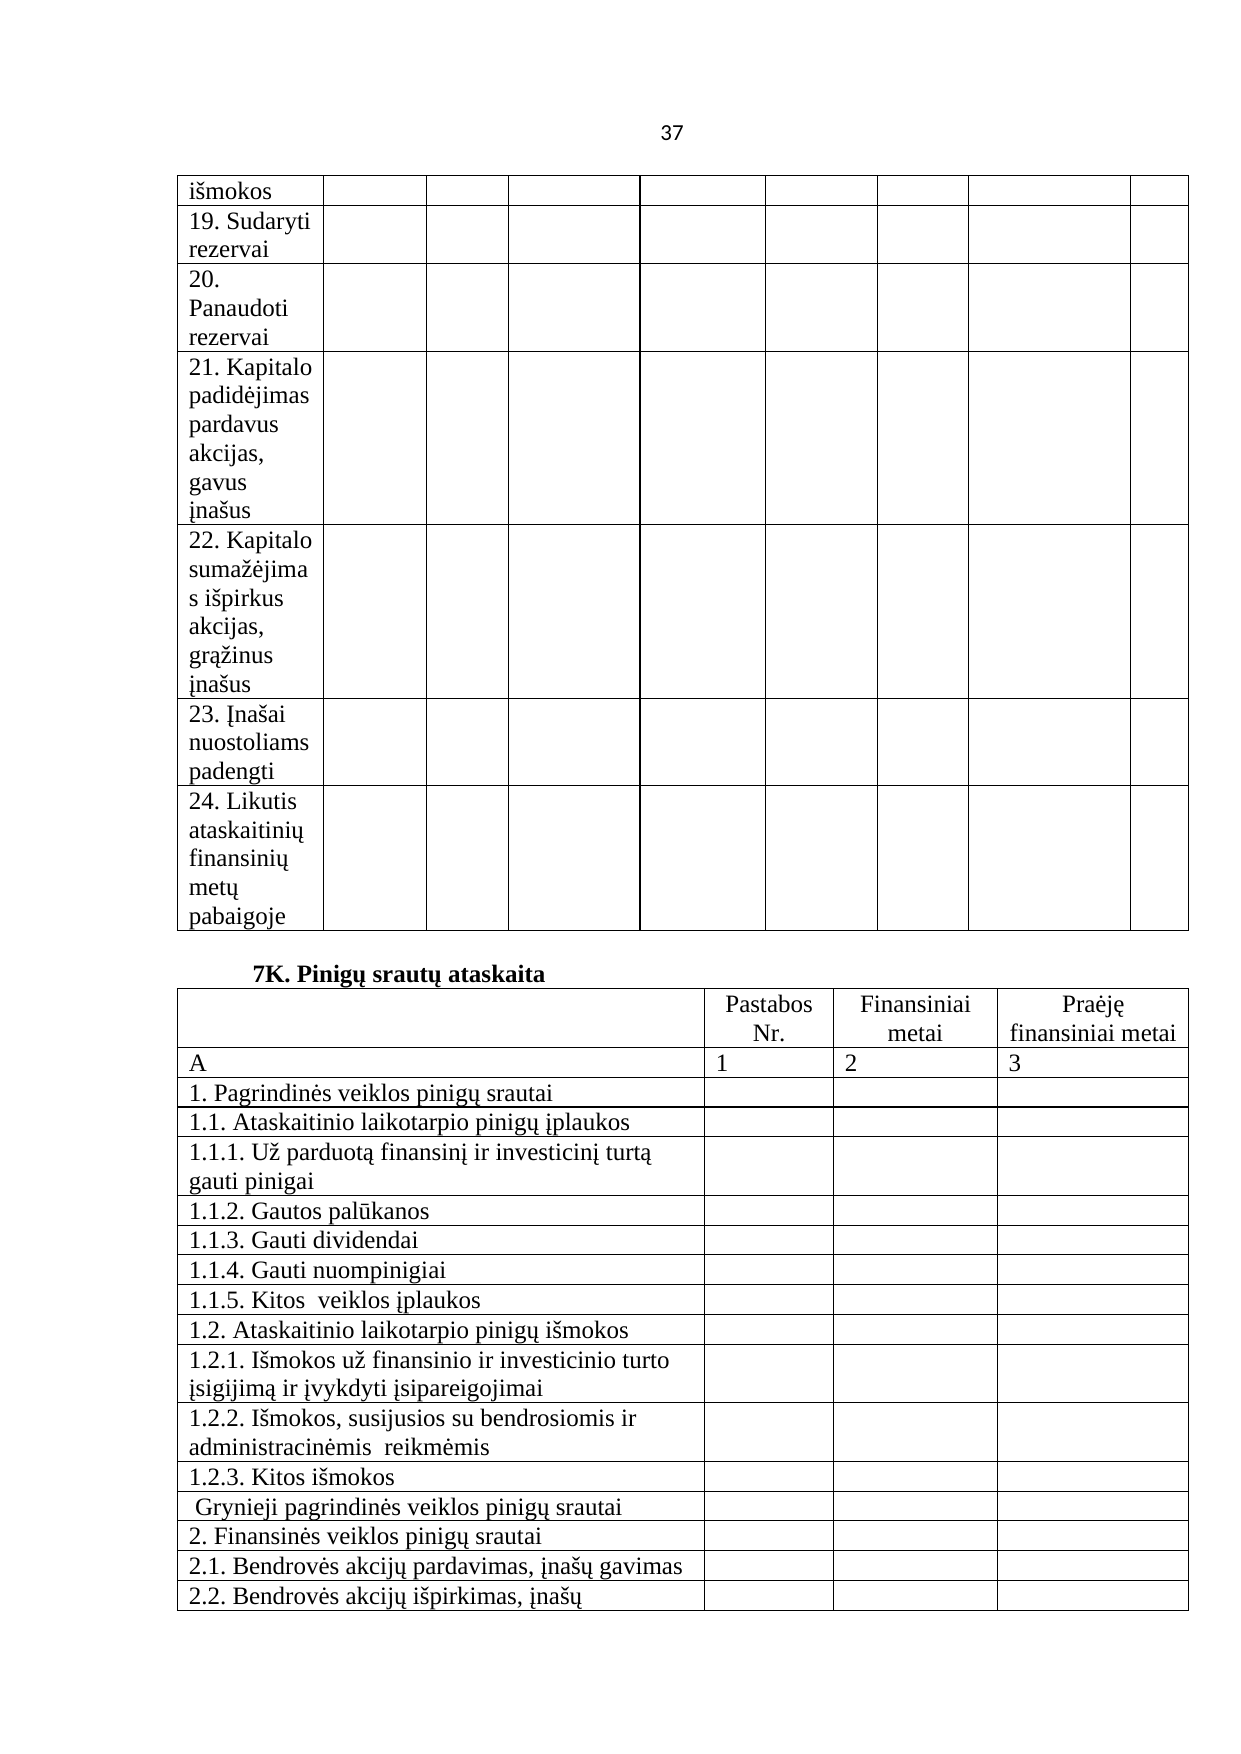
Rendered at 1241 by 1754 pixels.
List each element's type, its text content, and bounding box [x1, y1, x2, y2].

table_cell [834, 1078, 997, 1106]
table_cell 1.1.3. Gauti dividendai [178, 1226, 704, 1254]
table_cell 22. Kapitalo sumažėjimas išpirkus akcijas, grąžinus įnašus [178, 525, 323, 698]
table_cell [509, 699, 639, 785]
table_cell [705, 1255, 833, 1284]
table_cell [766, 699, 877, 785]
table_cell [509, 352, 639, 524]
table_cell 1.1. Ataskaitinio laikotarpio pinigų įplaukos [178, 1108, 704, 1136]
table_cell [834, 1521, 997, 1550]
table_cell [509, 525, 639, 698]
table_cell [641, 699, 765, 785]
table_cell [641, 525, 765, 698]
table_cell [641, 352, 765, 524]
table_cell [766, 525, 877, 698]
table_cell [705, 1137, 833, 1195]
table_cell [705, 1521, 833, 1550]
table_cell Grynieji pagrindinės veiklos pinigų srautai [178, 1492, 704, 1520]
table_cell [834, 1226, 997, 1254]
table_cell [705, 1315, 833, 1344]
table_cell [998, 1345, 1188, 1402]
table_cell 2.2. Bendrovės akcijų išpirkimas, įnašų [178, 1581, 704, 1610]
table_cell [705, 1078, 833, 1106]
table_cell [509, 786, 639, 930]
table_cell 2 [834, 1048, 997, 1077]
table_cell [1131, 352, 1188, 524]
table_cell [1131, 786, 1188, 930]
table_cell [705, 1196, 833, 1224]
table_cell [834, 1581, 997, 1610]
table_cell [766, 206, 877, 263]
table_cell [1131, 264, 1188, 351]
table_cell [834, 1551, 997, 1580]
table_cell 1.1.4. Gauti nuompinigiai [178, 1255, 704, 1284]
table_cell 24. Likutis ataskaitinių finansinių metų pabaigoje [178, 786, 323, 930]
table_cell [705, 1226, 833, 1254]
table_cell 1.2.2. Išmokos, susijusios su bendrosiomis ir administracinėmis reikmėmis [178, 1403, 704, 1461]
table_cell [324, 699, 426, 785]
table_cell 1.1.2. Gautos palūkanos [178, 1196, 704, 1224]
table_cell [427, 176, 508, 205]
table_cell [998, 1226, 1188, 1254]
table_cell [834, 1345, 997, 1402]
table_cell [878, 525, 968, 698]
text 7K. Pinigų srautų ataskaita [177, 959, 1166, 988]
table_cell [766, 786, 877, 930]
table_cell [834, 1285, 997, 1314]
table_cell [834, 1108, 997, 1136]
table_cell [705, 1108, 833, 1136]
table_cell [705, 1492, 833, 1520]
table_cell 3 [998, 1048, 1188, 1077]
table_cell [324, 352, 426, 524]
table_cell [969, 206, 1130, 263]
table_header Praėję finansiniai metai [998, 989, 1188, 1047]
table_cell [641, 206, 765, 263]
table_cell [705, 1403, 833, 1461]
table_cell [509, 176, 639, 205]
table_cell [998, 1581, 1188, 1610]
table_cell [766, 176, 877, 205]
table_cell [878, 264, 968, 351]
table_cell [998, 1521, 1188, 1550]
table_cell 1 [705, 1048, 833, 1077]
table_cell [427, 525, 508, 698]
table_cell 21. Kapitalo padidėjimas pardavus akcijas, gavus įnašus [178, 352, 323, 524]
table_cell [1131, 206, 1188, 263]
table_cell [324, 206, 426, 263]
table_cell [878, 699, 968, 785]
table_header Pastabos Nr. [705, 989, 833, 1047]
table_cell [998, 1315, 1188, 1344]
table_cell [427, 699, 508, 785]
table_cell [705, 1551, 833, 1580]
table_cell [998, 1137, 1188, 1195]
table_cell 1.1.1. Už parduotą finansinį ir investicinį turtą gauti pinigai [178, 1137, 704, 1195]
table_cell [878, 176, 968, 205]
table_cell [998, 1462, 1188, 1491]
table_cell [878, 786, 968, 930]
table_cell [998, 1403, 1188, 1461]
table_cell [969, 786, 1130, 930]
table_cell A [178, 1048, 704, 1077]
table_cell išmokos [178, 176, 323, 205]
table_cell [969, 525, 1130, 698]
table_cell 20. Panaudoti rezervai [178, 264, 323, 351]
table_cell 19. Sudaryti rezervai [178, 206, 323, 263]
table_cell [324, 786, 426, 930]
table_cell [998, 1196, 1188, 1224]
table_cell [969, 264, 1130, 351]
table_cell [834, 1137, 997, 1195]
table_cell [766, 264, 877, 351]
table_cell [427, 206, 508, 263]
table_cell [998, 1285, 1188, 1314]
table_cell [427, 352, 508, 524]
table_cell [324, 176, 426, 205]
table_cell [641, 786, 765, 930]
table_cell [324, 525, 426, 698]
table_cell [969, 699, 1130, 785]
table_cell [705, 1345, 833, 1402]
table_cell [641, 264, 765, 351]
table_cell [834, 1196, 997, 1224]
table_cell [998, 1108, 1188, 1136]
table_cell [878, 206, 968, 263]
table_cell [969, 352, 1130, 524]
table_cell 2. Finansinės veiklos pinigų srautai [178, 1521, 704, 1550]
table_cell 1.2. Ataskaitinio laikotarpio pinigų išmokos [178, 1315, 704, 1344]
table_cell [1131, 699, 1188, 785]
table_cell [834, 1403, 997, 1461]
table_cell [998, 1255, 1188, 1284]
table_cell [834, 1255, 997, 1284]
table_cell [834, 1462, 997, 1491]
table_cell [998, 1492, 1188, 1520]
table_cell 1.2.3. Kitos išmokos [178, 1462, 704, 1491]
table_cell [509, 264, 639, 351]
table_cell [998, 1078, 1188, 1106]
table_cell 1.1.5. Kitos veiklos įplaukos [178, 1285, 704, 1314]
table_cell [641, 176, 765, 205]
table_cell 23. Įnašai nuostoliams padengti [178, 699, 323, 785]
table_cell 1. Pagrindinės veiklos pinigų srautai [178, 1078, 704, 1106]
table_cell [427, 264, 508, 351]
table_cell [705, 1581, 833, 1610]
table_cell [1131, 525, 1188, 698]
table_header Finansiniai metai [834, 989, 997, 1047]
table_cell [705, 1462, 833, 1491]
table_cell [324, 264, 426, 351]
table_cell [427, 786, 508, 930]
table_cell [1131, 176, 1188, 205]
table_cell [509, 206, 639, 263]
table_cell [766, 352, 877, 524]
table_cell [998, 1551, 1188, 1580]
table_cell [705, 1285, 833, 1314]
table_cell [969, 176, 1130, 205]
table_cell 1.2.1. Išmokos už finansinio ir investicinio turto įsigijimą ir įvykdyti įsipareigojimai [178, 1345, 704, 1402]
table_cell [834, 1315, 997, 1344]
table_header [178, 989, 704, 1047]
table_cell [834, 1492, 997, 1520]
table_cell 2.1. Bendrovės akcijų pardavimas, įnašų gavimas [178, 1551, 704, 1580]
table_cell [878, 352, 968, 524]
